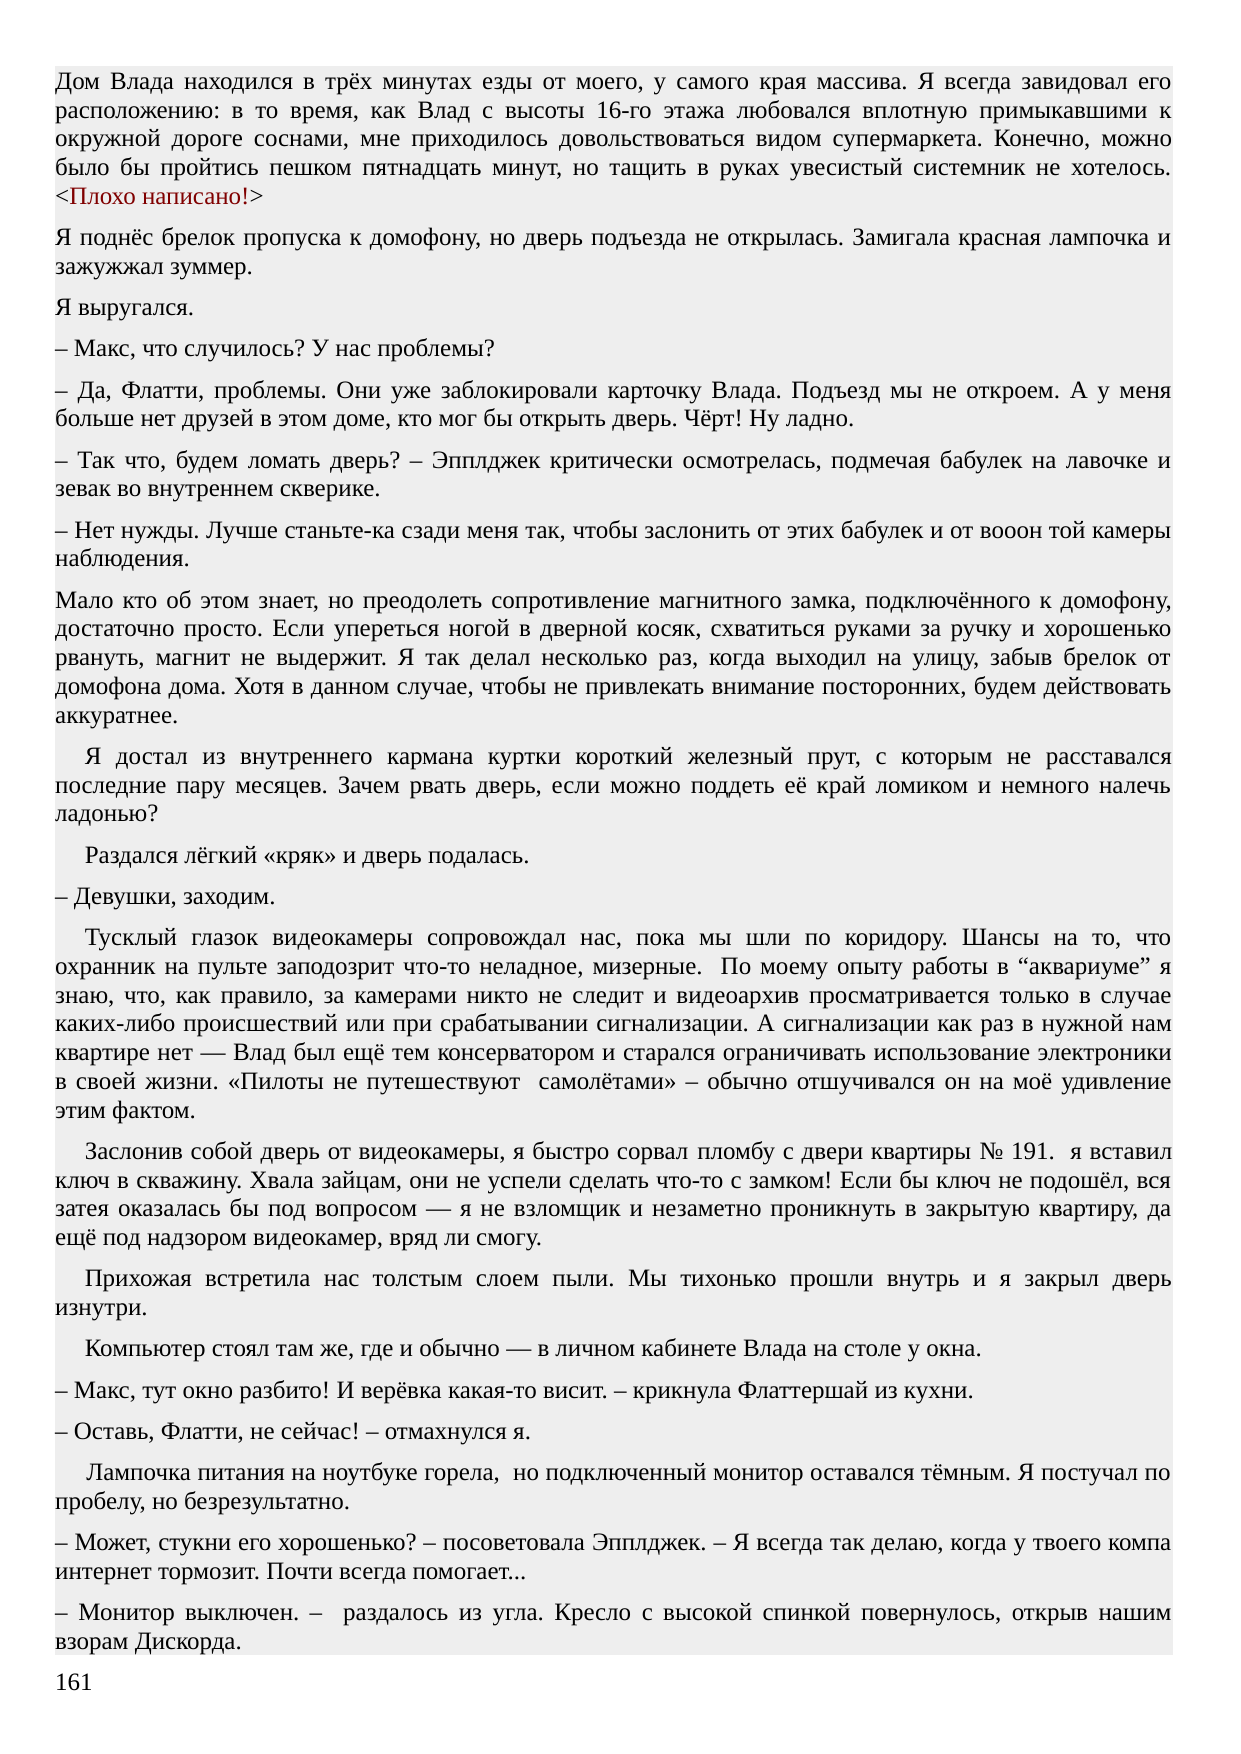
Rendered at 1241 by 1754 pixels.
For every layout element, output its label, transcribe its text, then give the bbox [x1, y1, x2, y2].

text Я выругался. [55, 292, 1173, 321]
text – Девушки, заходим. [55, 881, 1173, 910]
text Компьютер стоял там же, где и обычно — в личном кабинете Влада на столе у окна. [55, 1333, 1173, 1362]
text Тусклый глазок видеокамеры сопровождал нас, пока мы шли по коридору. Шансы на то, что охранник на пульте заподозрит что-то неладное, мизерные. По моему опыту работы в “аквариуме” я знаю, что, как правило, за камерами никто не следит и видеоархив просматривается только в случае каких-либо происшествий или при срабатывании сигнализации. А сигнализации как раз в нужной нам квартире нет — Влад был ещё тем консерватором и старался ограничивать использование электроники в своей жизни. «Пилоты не путешествуют самолётами» – обычно отшучивался он на моё удивление этим фактом. [55, 922, 1173, 1123]
text – Так что, будем ломать дверь? – Эпплджек критически осмотрелась, подмечая бабулек на лавочке и зевак во внутреннем скверике. [55, 445, 1173, 502]
text Лампочка питания на ноутбуке горела, но подключенный монитор оставался тёмным. Я постучал по пробелу, но безрезультатно. [55, 1457, 1173, 1515]
text – Макс, что случилось? У нас проблемы? [55, 333, 1173, 362]
text Я достал из внутреннего кармана куртки короткий железный прут, с которым не расставался последние пару месяцев. Зачем рвать дверь, если можно поддеть её край ломиком и немного налечь ладонью? [55, 741, 1173, 827]
text – Может, стукни его хорошенько? – посоветовала Эпплджек. – Я всегда так делаю, когда у твоего компа интернет тормозит. Почти всегда помогает... [55, 1527, 1173, 1585]
text Я поднёс брелок пропуска к домофону, но дверь подъезда не открылась. Замигала красная лампочка и зажужжал зуммер. [55, 222, 1173, 280]
text – Нет нужды. Лучше станьте-ка сзади меня так, чтобы заслонить от этих бабулек и от вооон той камеры наблюдения. [55, 515, 1173, 572]
text Дом Влада находился в трёх минутах езды от моего, у самого края массива. Я всегда завидовал его расположению: в то время, как Влад с высоты 16-го этажа любовался вплотную примыкавшими к окружной дороге соснами, мне приходилось довольствоваться видом супермаркета. Конечно, можно было бы пройтись пешком пятнадцать минут, но тащить в руках увесистый системник не хотелось. <Плохо написано!> [55, 66, 1173, 210]
text Заслонив собой дверь от видеокамеры, я быстро сорвал пломбу с двери квартиры № 191. я вставил ключ в скважину. Хвала зайцам, они не успели сделать что-то с замком! Если бы ключ не подошёл, вся затея оказалась бы под вопросом — я не взломщик и незаметно проникнуть в закрытую квартиру, да ещё под надзором видеокамер, вряд ли смогу. [55, 1136, 1173, 1251]
text – Монитор выключен. – раздалось из угла. Кресло с высокой спинкой повернулось, открыв нашим взорам Дискорда. [55, 1597, 1173, 1655]
text – Да, Флатти, проблемы. Они уже заблокировали карточку Влада. Подъезд мы не откроем. А у меня больше нет друзей в этом доме, кто мог бы открыть дверь. Чёрт! Ну ладно. [55, 375, 1173, 432]
list Мало кто об этом знает, но преодолеть сопротивление магнитного замка, подключённого к домофону, достаточно просто. Если упереться ногой в дверной косяк, схватиться руками за ручку и хорошенько рвануть, магнит не выдержит. Я так делал несколько раз, когда выходил на улицу, забыв брелок от домофона дома. Хотя в данном случае, чтобы не привлекать внимание посторонних, будем действовать аккуратнее. [55, 585, 1173, 728]
text Прихожая встретила нас толстым слоем пыли. Мы тихонько прошли внутрь и я закрыл дверь изнутри. [55, 1263, 1173, 1321]
text Раздался лёгкий «кряк» и дверь подалась. [55, 840, 1173, 868]
text – Макс, тут окно разбито! И верёвка какая-то висит. – крикнула Флаттершай из кухни. [55, 1375, 1173, 1403]
text – Оставь, Флатти, не сейчас! – отмахнулся я. [55, 1416, 1173, 1445]
